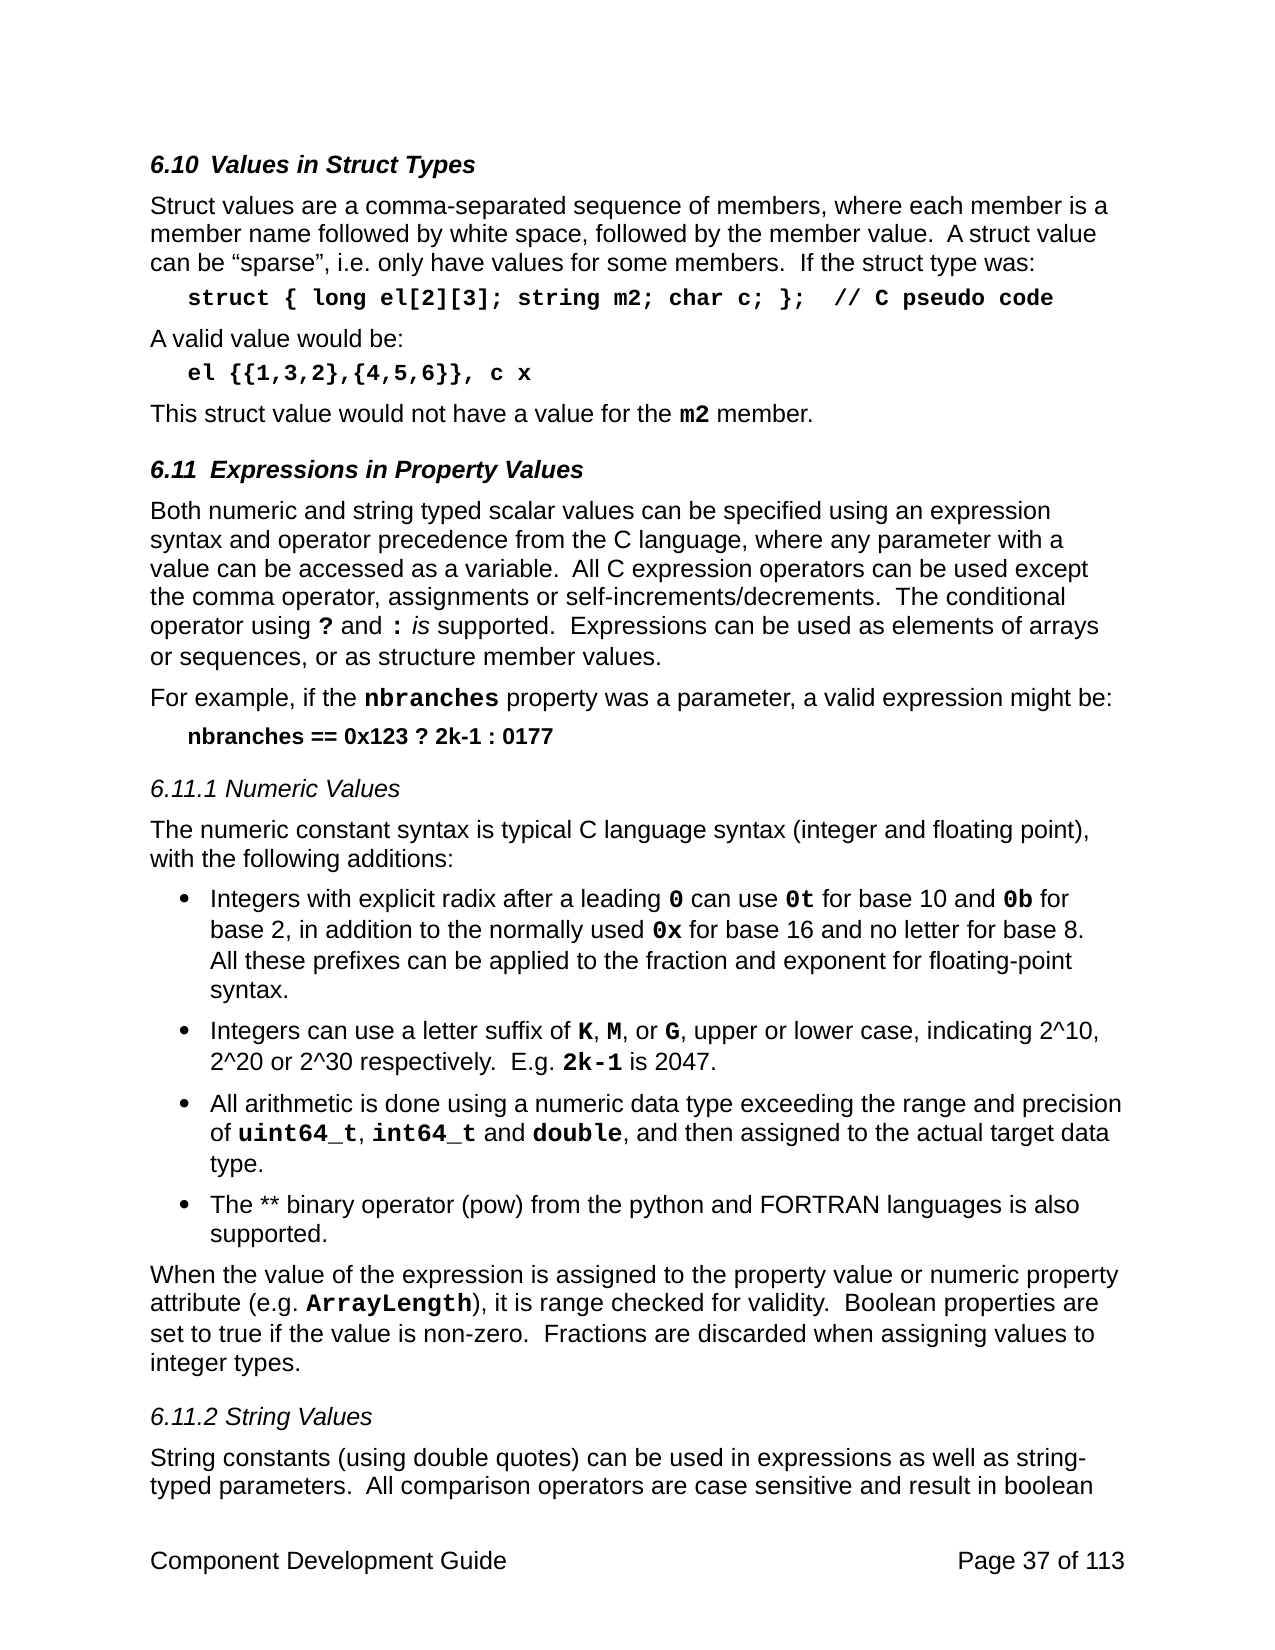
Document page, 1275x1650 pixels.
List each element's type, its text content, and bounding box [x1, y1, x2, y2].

subtitle Expressions in Property Values [150, 455, 1125, 484]
text For example, if the nbranches property was a parameter, a valid expression might be: [150, 683, 1125, 714]
subtitle Numeric Values [150, 774, 1125, 803]
text nbranches == 0x123 ? 2k-1 : 0177 [187, 723, 1125, 749]
text A valid value would be: [150, 324, 1125, 353]
list All arithmetic is done using a numeric data type exceeding the range and precision of uint64_t, int64_t and double, and then assigned to the actual target data type. [180, 1089, 1125, 1178]
text This struct value would not have a value for the m2 member. [150, 399, 1125, 430]
text Both numeric and string typed scalar values can be specified using an expression syntax and operator precedence from the C language, where any parameter with a value can be accessed as a variable. All C expression operators can be used except the comma operator, assignments or self-increments/decrements. The conditional operator using ? and : is supported. Expressions can be used as elements of arrays or sequences, or as structure member values. [150, 496, 1125, 671]
text struct { long el[2][3]; string m2; char c; }; // C pseudo code [187, 286, 1125, 312]
text Struct values are a comma-separated sequence of members, where each member is a member name followed by white space, followed by the member value. A struct value can be “sparse”, i.e. only have values for some members. If the struct type was: [150, 191, 1125, 277]
list Integers with explicit radix after a leading 0 can use 0t for base 10 and 0b for base 2, in addition to the normally used 0x for base 16 and no letter for base 8. All these prefixes can be applied to the fraction and exponent for floating-point syntax. [180, 884, 1125, 1004]
text The numeric constant syntax is typical C language syntax (integer and floating point), with the following additions: [150, 815, 1125, 872]
subtitle String Values [150, 1402, 1125, 1431]
subtitle Values in Struct Types [150, 150, 1125, 179]
list The ** binary operator (pow) from the python and FORTRAN languages is also supported. [180, 1190, 1125, 1248]
text el {{1,3,2},{4,5,6}}, c x [187, 362, 1125, 387]
list Integers can use a letter suffix of K, M, or G, upper or lower case, indicating 2^10, 2^20 or 2^30 respectively. E.g. 2k-1 is 2047. [180, 1016, 1125, 1077]
text String constants (using double quotes) can be used in expressions as well as string-typed parameters. All comparison operators are case sensitive and result in boolean [150, 1442, 1125, 1500]
text When the value of the expression is assigned to the property value or numeric property attribute (e.g. ArrayLength), it is range checked for validity. Boolean properties are set to true if the value is non-zero. Fractions are discarded when assigning values to integer types. [150, 1259, 1125, 1377]
